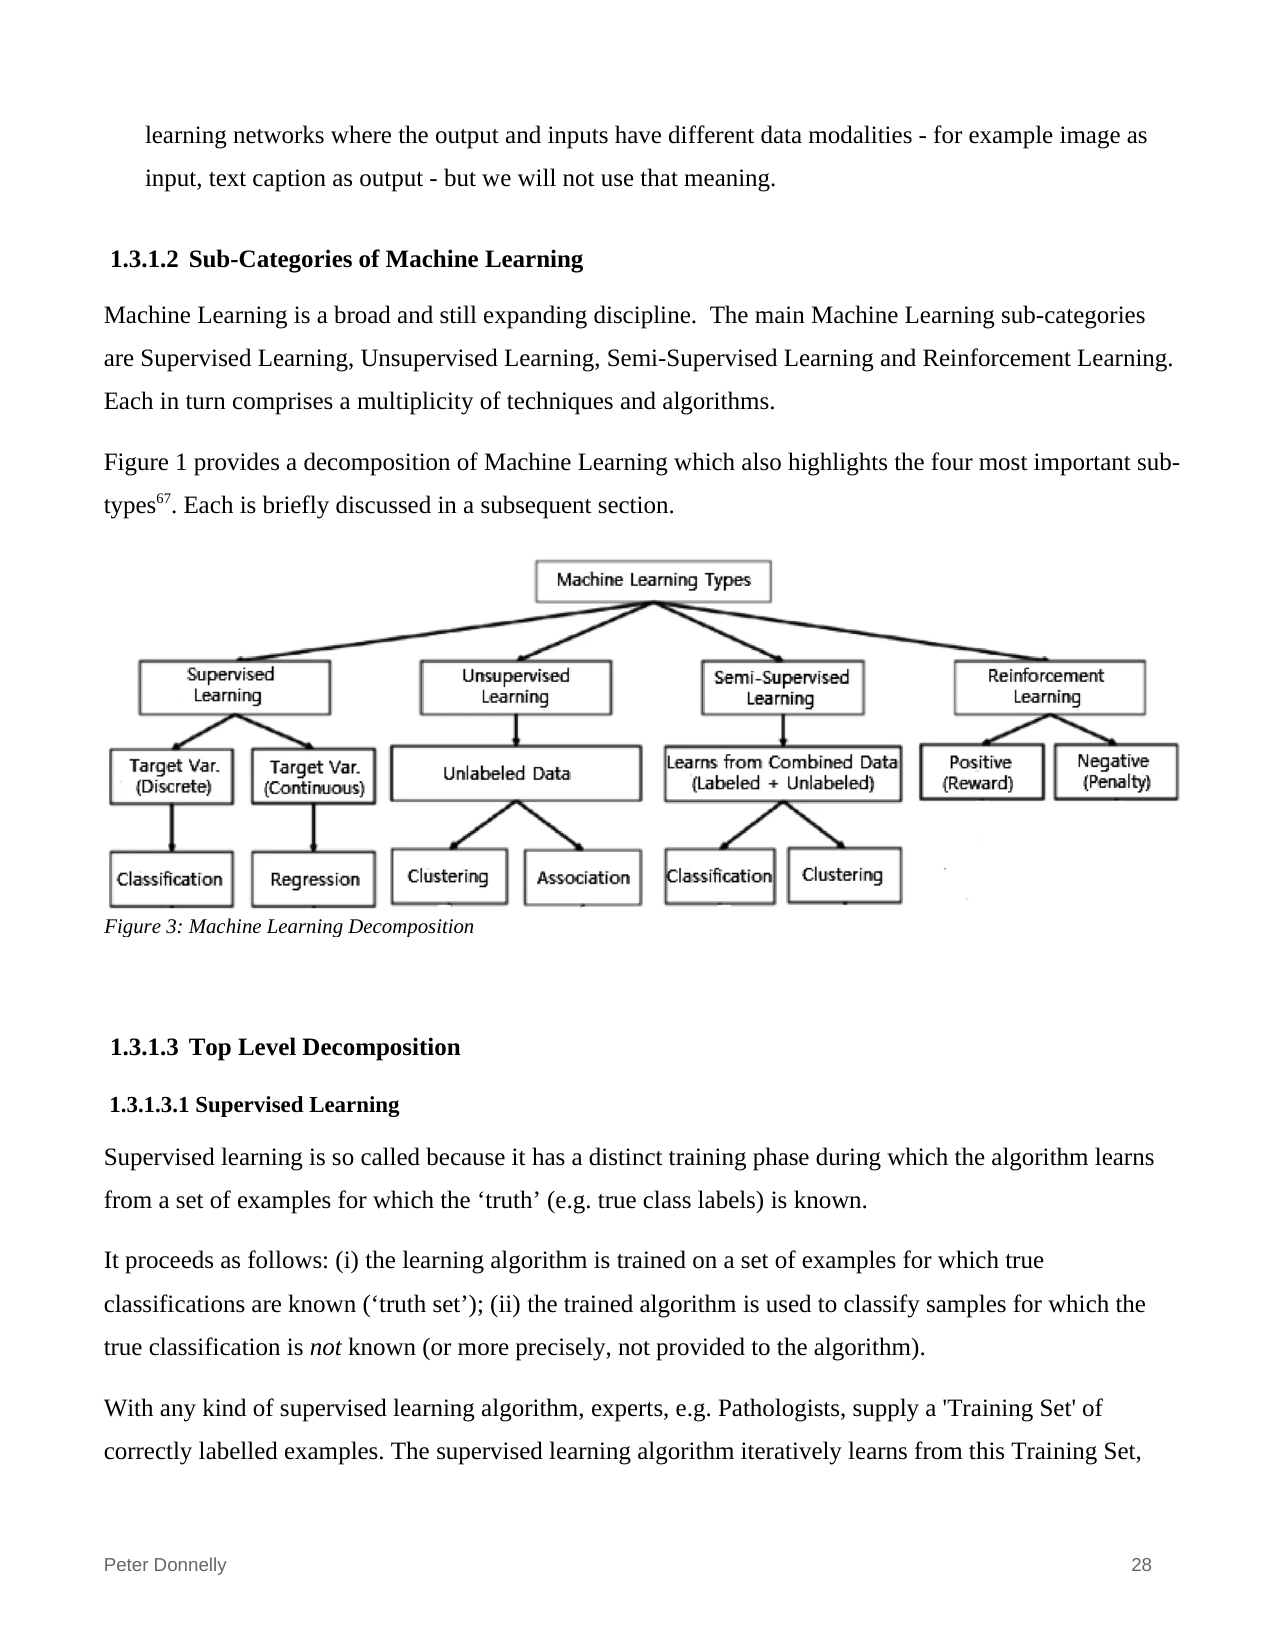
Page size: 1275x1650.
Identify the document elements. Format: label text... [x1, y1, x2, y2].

subtitle Top Level Decomposition [103, 1032, 1181, 1061]
text Figure 3: Machine Learning Decomposition [104, 914, 1181, 936]
subtitle Supervised Learning [103, 1091, 1181, 1118]
list learning networks where the output and inputs have different data modalities - for example image as input, text caption as output - but we will not use that meaning. [109, 120, 1181, 192]
text Machine Learning is a broad and still expanding discipline. The main Machine Learning sub-categories are Supervised Learning, Unsupervised Learning, Semi-Supervised Learning and Reinforcement Learning. Each in turn comprises a multiplicity of techniques and algorithms. [103, 300, 1181, 415]
text Supervised learning is so called because it has a distinct training phase during which the algorithm learns from a set of examples for which the ‘truth’ (e.g. true class labels) is known. [103, 1142, 1181, 1213]
text Figure 1 provides a decomposition of Machine Learning which also highlights the four most important sub-types. Each is briefly discussed in a subsequent section. [103, 447, 1181, 519]
text With any kind of supervised learning algorithm, experts, e.g. Pathologists, supply a 'Training Set' of correctly labelled examples. The supervised learning algorithm iteratively learns from this Training Set, [103, 1393, 1181, 1464]
text It proceeds as follows: (i) the learning algorithm is trained on a set of examples for which true classifications are known (‘truth set’); (ii) the trained algorithm is used to classify samples for which the true classification is not known (or more precisely, not provided to the algorithm). [103, 1246, 1181, 1361]
picture [104, 555, 1182, 914]
subtitle Sub-Categories of Machine Learning [103, 244, 1181, 273]
